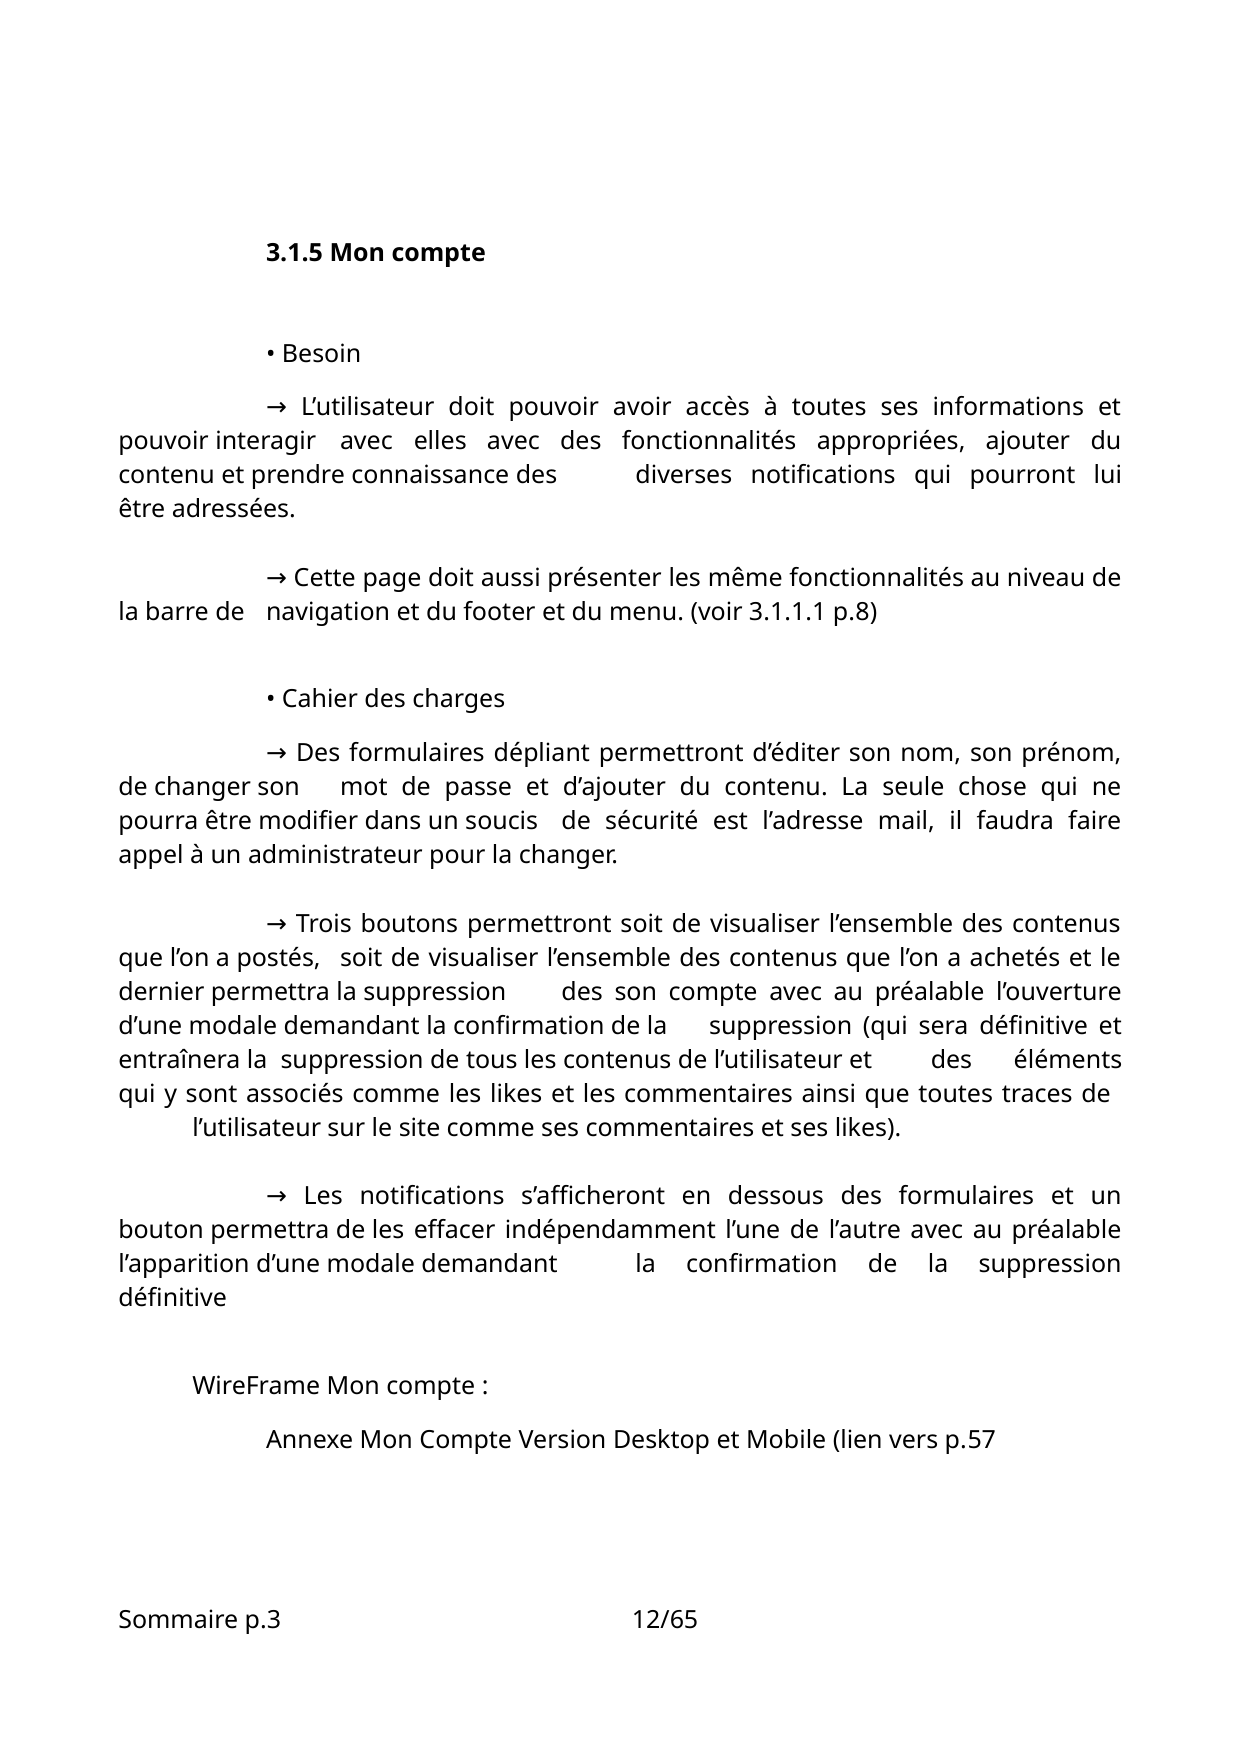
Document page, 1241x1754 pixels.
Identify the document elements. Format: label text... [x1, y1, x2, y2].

text WireFrame Mon compte : [118, 1368, 1122, 1402]
text → Des formulaires dépliant permettront d’éditer son nom, son prénom, de changer son mot de passe et d’ajouter du contenu. La seule chose qui ne pourra être modifier dans un soucis de sécurité est l’adresse mail, il faudra faire appel à un administrateur pour la changer. [118, 735, 1122, 871]
subtitle 3.1.5 Mon compte [118, 235, 1122, 269]
text • Cahier des charges [118, 681, 1122, 715]
text → Trois boutons permettront soit de visualiser l’ensemble des contenus que l’on a postés, soit de visualiser l’ensemble des contenus que l’on a achetés et le dernier permettra la suppression des son compte avec au préalable l’ouverture d’une modale demandant la confirmation de la suppression (qui sera définitive et entraînera la suppression de tous les contenus de l’utilisateur et des éléments qui y sont associés comme les likes et les commentaires ainsi que toutes traces de l’utilisateur sur le site comme ses commentaires et ses likes). [118, 905, 1122, 1144]
text Annexe Mon Compte Version Desktop et Mobile (lien vers p.48 [118, 1421, 1122, 1456]
text → Les notifications s’afficheront en dessous des formulaires et un bouton permettra de les effacer indépendamment l’une de l’autre avec au préalable l’apparition d’une modale demandant la confirmation de la suppression définitive [118, 1178, 1122, 1314]
text → Cette page doit aussi présenter les même fonctionnalités au niveau de la barre de navigation et du footer et du menu. (voir 3.1.1.1 p.7) [118, 559, 1122, 627]
text • Besoin [118, 335, 1122, 369]
text → L’utilisateur doit pouvoir avoir accès à toutes ses informations et pouvoir interagir avec elles avec des fonctionnalités appropriées, ajouter du contenu et prendre connaissance des diverses notifications qui pourront lui être adressées. [118, 389, 1122, 525]
